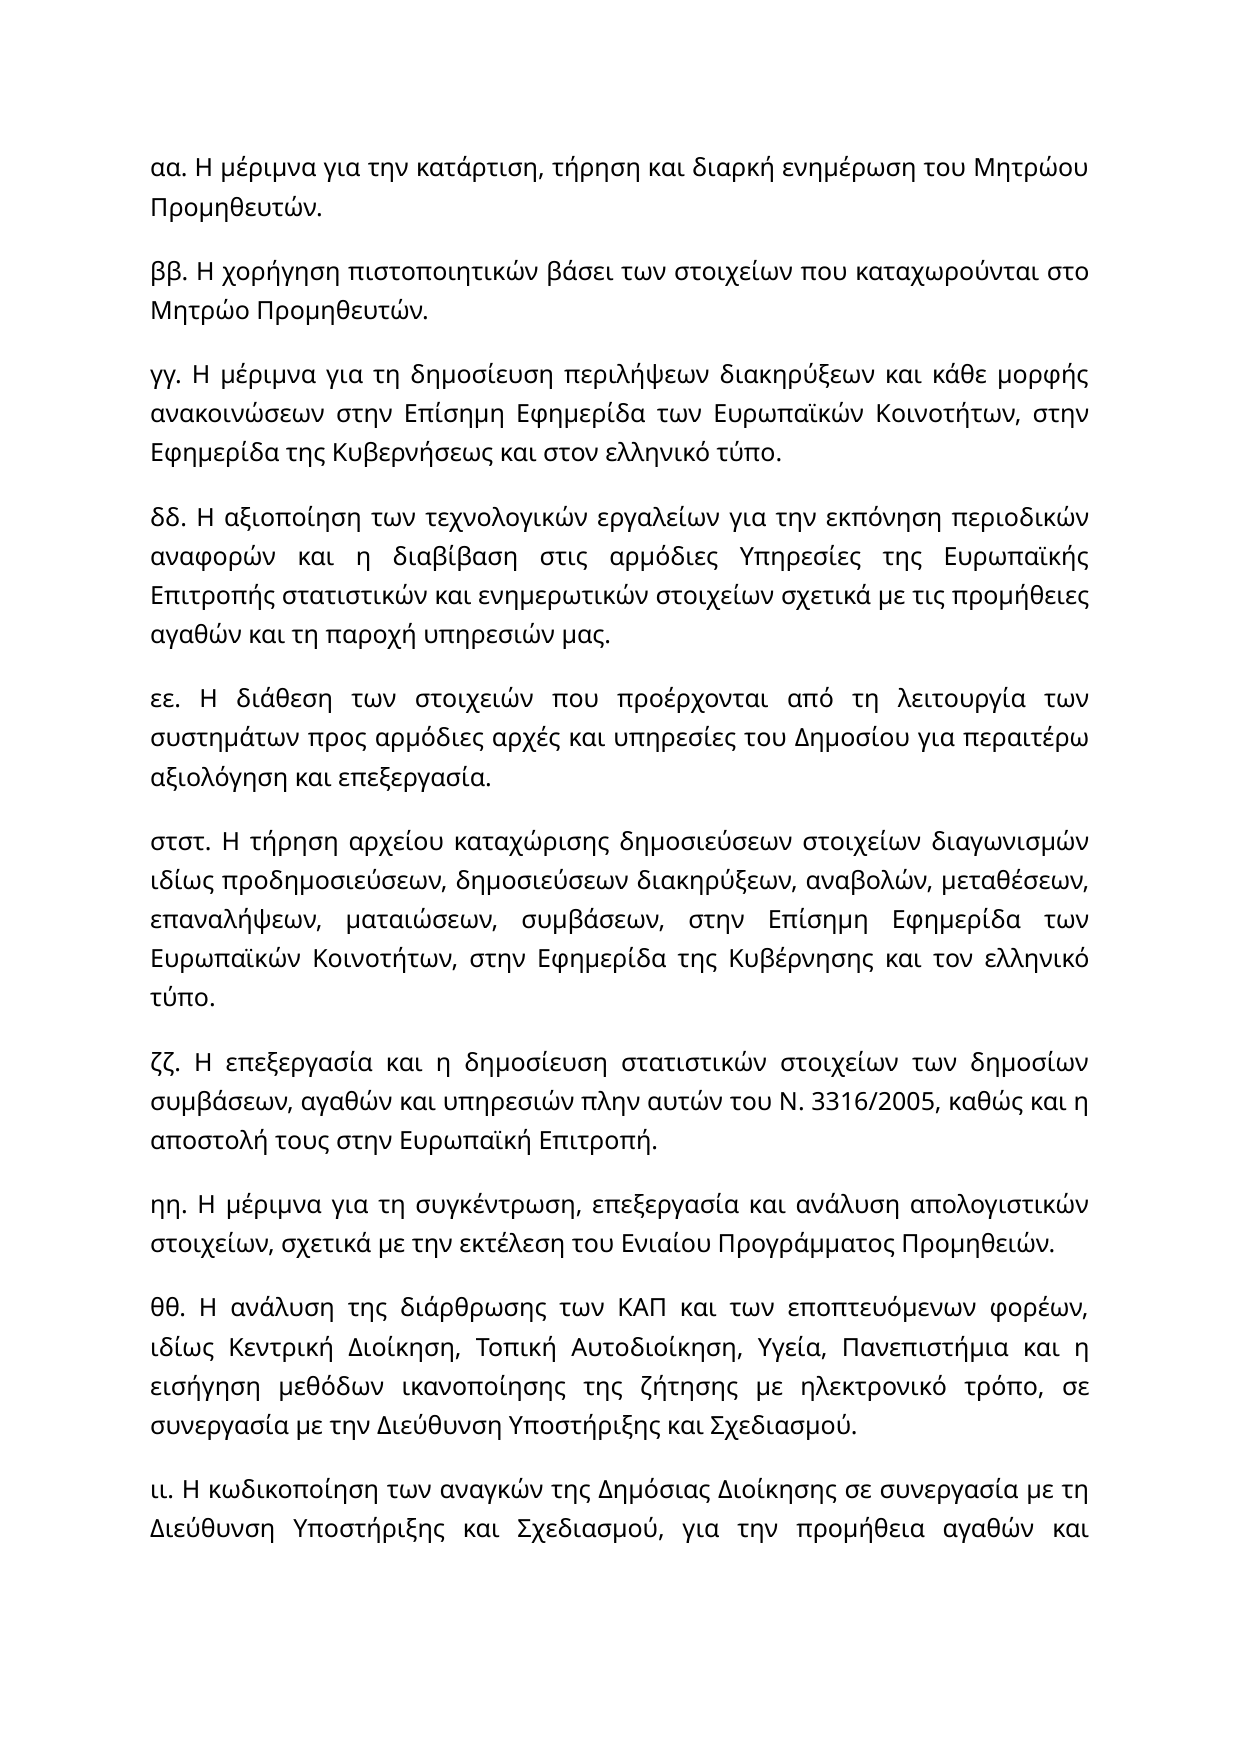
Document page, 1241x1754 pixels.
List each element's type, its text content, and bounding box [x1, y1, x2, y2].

text ββ. Η χορήγηση πιστοποιητικών βάσει των στοιχείων που καταχωρούνται στο Μητρώο Προμηθευτών. [150, 253, 1090, 327]
text εε. Η διάθεση των στοιχειών που προέρχονται από τη λειτουργία των συστημάτων προς αρμόδιες αρχές και υπηρεσίες του Δημοσίου για περαιτέρω αξιολόγηση και επεξεργασία. [150, 681, 1090, 793]
text θθ. Η ανάλυση της διάρθρωσης των ΚΑΠ και των εποπτευόμενων φορέων, ιδίως Κεντρική Διοίκηση, Τοπική Αυτοδιοίκηση, Υγεία, Πανεπιστήμια και η εισήγηση μεθόδων ικανοποίησης της ζήτησης με ηλεκτρονικό τρόπο, σε συνεργασία με την Διεύθυνση Υποστήριξης και Σχεδιασμού. [150, 1290, 1090, 1442]
text αα. Η μέριμνα για την κατάρτιση, τήρηση και διαρκή ενημέρωση του Μητρώου Προμηθευτών. [150, 150, 1090, 223]
text ηη. Η μέριμνα για τη συγκέντρωση, επεξεργασία και ανάλυση απολογιστικών στοιχείων, σχετικά με την εκτέλεση του Ενιαίου Προγράμματος Προμηθειών. [150, 1187, 1090, 1260]
text ιι. Η κωδικοποίηση των αναγκών της Δημόσιας Διοίκησης σε συνεργασία με τη Διεύθυνση Υποστήριξης και Σχεδιασμού, για την προμήθεια αγαθών και [150, 1472, 1090, 1545]
text δδ. Η αξιοποίηση των τεχνολογικών εργαλείων για την εκπόνηση περιοδικών αναφορών και η διαβίβαση στις αρμόδιες Υπηρεσίες της Ευρωπαϊκής Επιτροπής στατιστικών και ενημερωτικών στοιχείων σχετικά με τις προμήθειες αγαθών και τη παροχή υπηρεσιών μας. [150, 499, 1090, 651]
text γγ. Η μέριμνα για τη δημοσίευση περιλήψεων διακηρύξεων και κάθε μορφής ανακοινώσεων στην Επίσημη Εφημερίδα των Ευρωπαϊκών Κοινοτήτων, στην Εφημερίδα της Κυβερνήσεως και στον ελληνικό τύπο. [150, 357, 1090, 469]
text ζζ. Η επεξεργασία και η δημοσίευση στατιστικών στοιχείων των δημοσίων συμβάσεων, αγαθών και υπηρεσιών πλην αυτών του Ν. 3316/2005, καθώς και η αποστολή τους στην Ευρωπαϊκή Επιτροπή. [150, 1044, 1090, 1157]
text στστ. Η τήρηση αρχείου καταχώρισης δημοσιεύσεων στοιχείων διαγωνισμών ιδίως προδημοσιεύσεων, δημοσιεύσεων διακηρύξεων, αναβολών, μεταθέσεων, επαναλήψεων, ματαιώσεων, συμβάσεων, στην Επίσημη Εφημερίδα των Ευρωπαϊκών Κοινοτήτων, στην Εφημερίδα της Κυβέρνησης και τον ελληνικό τύπο. [150, 823, 1090, 1014]
